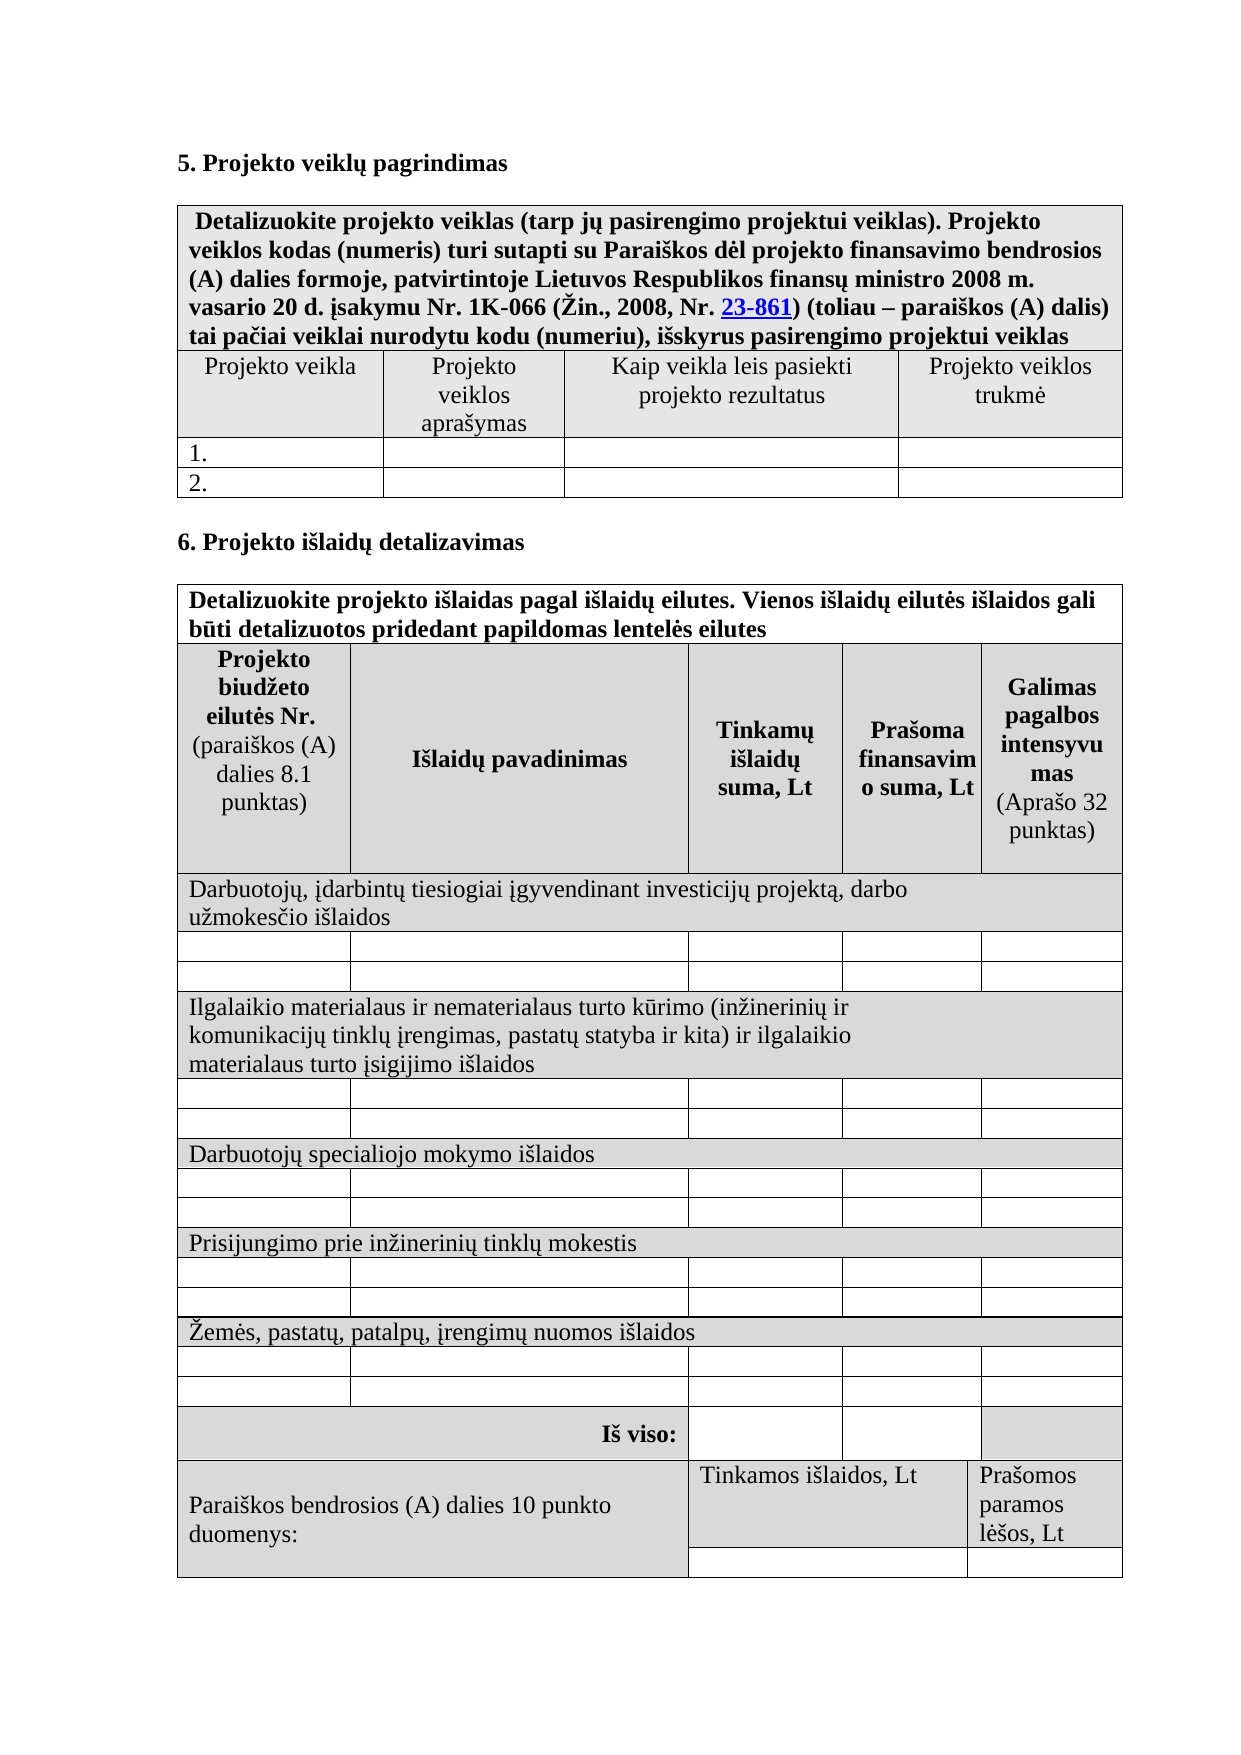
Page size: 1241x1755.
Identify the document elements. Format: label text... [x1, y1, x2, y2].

table_cell [950, 1228, 982, 1257]
table_cell [982, 1318, 1026, 1346]
table_cell [565, 438, 898, 467]
text 5. Projekto veiklų pagrindimas [177, 148, 1122, 176]
table_cell [982, 1288, 1122, 1316]
table_cell [968, 1548, 1122, 1577]
table_cell [178, 1288, 350, 1316]
table_cell Prisijungimo prie inžinerinių tinklų mokestis [178, 1228, 950, 1257]
table_cell [899, 438, 1122, 467]
table_cell [982, 932, 1122, 961]
table_cell [1026, 1318, 1063, 1346]
table_cell [982, 1169, 1122, 1197]
table_cell 2. [178, 468, 383, 497]
table_cell [1063, 1139, 1122, 1167]
table_cell [689, 1109, 842, 1138]
table_cell 1. [178, 438, 383, 467]
table_cell Žemės, pastatų, patalpų, įrengimų nuomos išlaidos [178, 1318, 950, 1346]
table_cell Galimas pagalbos intensyvumas (Aprašo 32 punktas) [982, 644, 1122, 873]
table_cell [950, 992, 982, 1078]
table_cell [178, 962, 350, 991]
table_cell [689, 1079, 842, 1108]
table_cell [1026, 874, 1063, 931]
table_cell [1063, 1228, 1122, 1257]
table_cell [351, 1079, 688, 1108]
table_cell [843, 1288, 981, 1316]
table_cell [351, 1109, 688, 1138]
table_cell [178, 1347, 350, 1376]
table_cell [384, 468, 564, 497]
table_header Detalizuokite projekto veiklas (tarp jų pasirengimo projektui veiklas). Projekto veiklos kodas (numeris) turi sutapti su Paraiškos dėl projekto finansavimo bendrosios (A) dalies formoje, patvirtintoje Lietuvos Respublikos finansų ministro 2008 m. vasario 20 d. įsakymu Nr. 1K-066 (Žin., 2008, Nr. 23-861) (toliau – paraiškos (A) dalis) tai pačiai veiklai nurodytu kodu (numeriu), išskyrus pasirengimo projektui veiklas [178, 206, 1122, 350]
table_cell [351, 1288, 688, 1316]
table_cell Tinkamų išlaidų suma, Lt [689, 644, 842, 873]
table_cell [1063, 1318, 1122, 1346]
table_cell [982, 1347, 1122, 1376]
table_cell [351, 1347, 688, 1376]
table_cell [689, 1169, 842, 1197]
table_header Detalizuokite projekto išlaidas pagal išlaidų eilutes. Vienos išlaidų eilutės išlaidos gali būti detalizuotos pridedant papildomas lentelės eilutes [178, 585, 1122, 643]
table_cell [938, 1461, 967, 1547]
table_cell [1063, 874, 1122, 931]
table_cell [689, 1198, 842, 1227]
table_cell [982, 1228, 1026, 1257]
table_cell [843, 962, 981, 991]
table_cell Projekto veiklos aprašymas [384, 351, 564, 437]
table_cell [178, 1258, 350, 1287]
table_cell Prašoma finansavimo suma, Lt [843, 644, 981, 873]
table_cell [351, 1169, 688, 1197]
table_cell [351, 1258, 688, 1287]
table_cell [351, 1198, 688, 1227]
table_cell Projekto biudžeto eilutės Nr. (paraiškos (A) dalies 8.1 punktas) [178, 644, 350, 873]
table_cell [565, 468, 898, 497]
table_cell [689, 1347, 842, 1376]
table_cell [178, 1407, 351, 1459]
table_cell [689, 1407, 842, 1459]
table_cell [689, 1548, 938, 1577]
table_cell Tinkamos išlaidos, Lt [689, 1461, 938, 1547]
table_cell [650, 1461, 688, 1577]
table_cell [689, 1288, 842, 1316]
table_cell [1026, 1139, 1063, 1167]
table_cell [178, 1109, 350, 1138]
table_cell [843, 1109, 981, 1138]
table_cell [351, 1377, 688, 1406]
table_cell Projekto veikla [178, 351, 383, 437]
table_cell [982, 874, 1026, 931]
table_cell Išlaidų pavadinimas [351, 644, 688, 873]
table_cell [178, 1377, 350, 1406]
text 6. Projekto išlaidų detalizavimas [177, 527, 1122, 555]
table_cell Ilgalaikio materialaus ir nematerialaus turto kūrimo (inžinerinių ir komunikacijų tinklų įrengimas, pastatų statyba ir kita) ir ilgalaikio materialaus turto įsigijimo išlaidos [178, 992, 950, 1078]
table_cell [982, 1079, 1122, 1108]
table_cell [982, 1407, 1122, 1459]
table_cell [178, 1079, 350, 1108]
table_cell [843, 1169, 981, 1197]
table_cell Paraiškos bendrosios (A) dalies 10 punkto duomenys: [178, 1461, 650, 1577]
table_cell [689, 962, 842, 991]
table_cell [938, 1548, 967, 1577]
table_cell [950, 1318, 982, 1346]
table_cell Prašomos paramos lėšos, Lt [968, 1461, 1122, 1547]
table_cell [384, 438, 564, 467]
table_cell [982, 962, 1122, 991]
table_cell [982, 1139, 1026, 1167]
table_cell [982, 1198, 1122, 1227]
table_cell Projekto veiklos trukmė [899, 351, 1122, 437]
table_cell [1063, 992, 1122, 1078]
table_cell Darbuotojų specialiojo mokymo išlaidos [178, 1139, 950, 1167]
table_cell [843, 1407, 981, 1459]
table_cell [1026, 1228, 1063, 1257]
table_cell [899, 468, 1122, 497]
table_cell [178, 1198, 350, 1227]
table_cell [1026, 992, 1063, 1078]
table_cell [982, 1377, 1122, 1406]
table_cell [982, 1258, 1122, 1287]
table_cell [689, 1258, 842, 1287]
table_cell [843, 1347, 981, 1376]
table_cell [982, 1109, 1122, 1138]
table_cell [689, 932, 842, 961]
table_cell [843, 1198, 981, 1227]
table_cell [178, 1169, 350, 1197]
table_cell [843, 1079, 981, 1108]
table_cell [351, 962, 688, 991]
table_cell [689, 1377, 842, 1406]
table_cell [950, 874, 982, 931]
table_cell Iš viso: [351, 1407, 688, 1459]
table_cell [843, 932, 981, 961]
table_cell Darbuotojų, įdarbintų tiesiogiai įgyvendinant investicijų projektą, darbo užmokesčio išlaidos [178, 874, 950, 931]
table_cell Kaip veikla leis pasiekti projekto rezultatus [565, 351, 898, 437]
table_cell [950, 1139, 982, 1167]
table_cell [351, 932, 688, 961]
table_cell [843, 1377, 981, 1406]
table_cell [982, 992, 1026, 1078]
table_cell [178, 932, 350, 961]
table_cell [843, 1258, 981, 1287]
